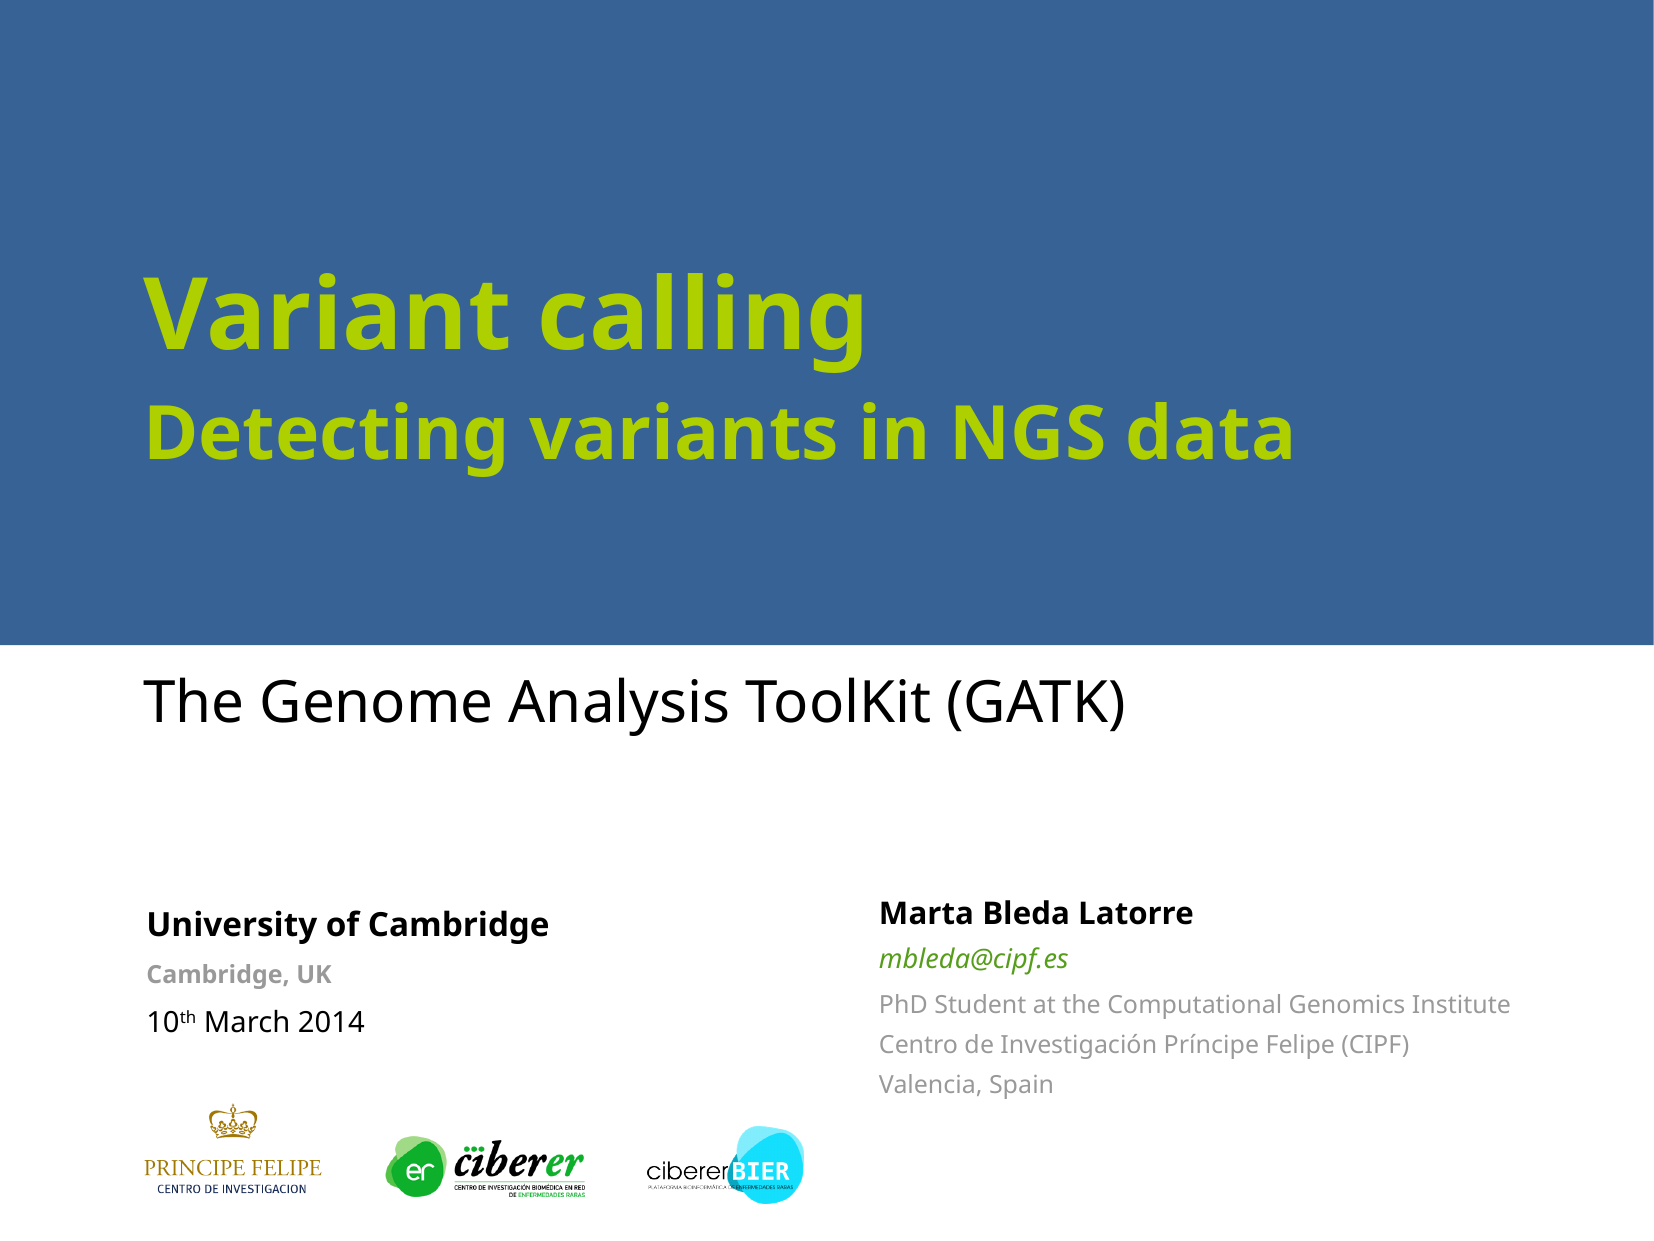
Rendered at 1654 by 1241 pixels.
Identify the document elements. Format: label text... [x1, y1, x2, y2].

picture [143, 1103, 323, 1194]
text_box University of Cambridge Cambridge, UK 10th March 2014 [131, 893, 737, 1046]
picture [385, 1136, 585, 1197]
title Variant calling Detecting variants in NGS data [143, 258, 1480, 466]
list The Genome Analysis ToolKit (GATK) [143, 659, 1599, 1241]
picture [647, 1126, 804, 1204]
